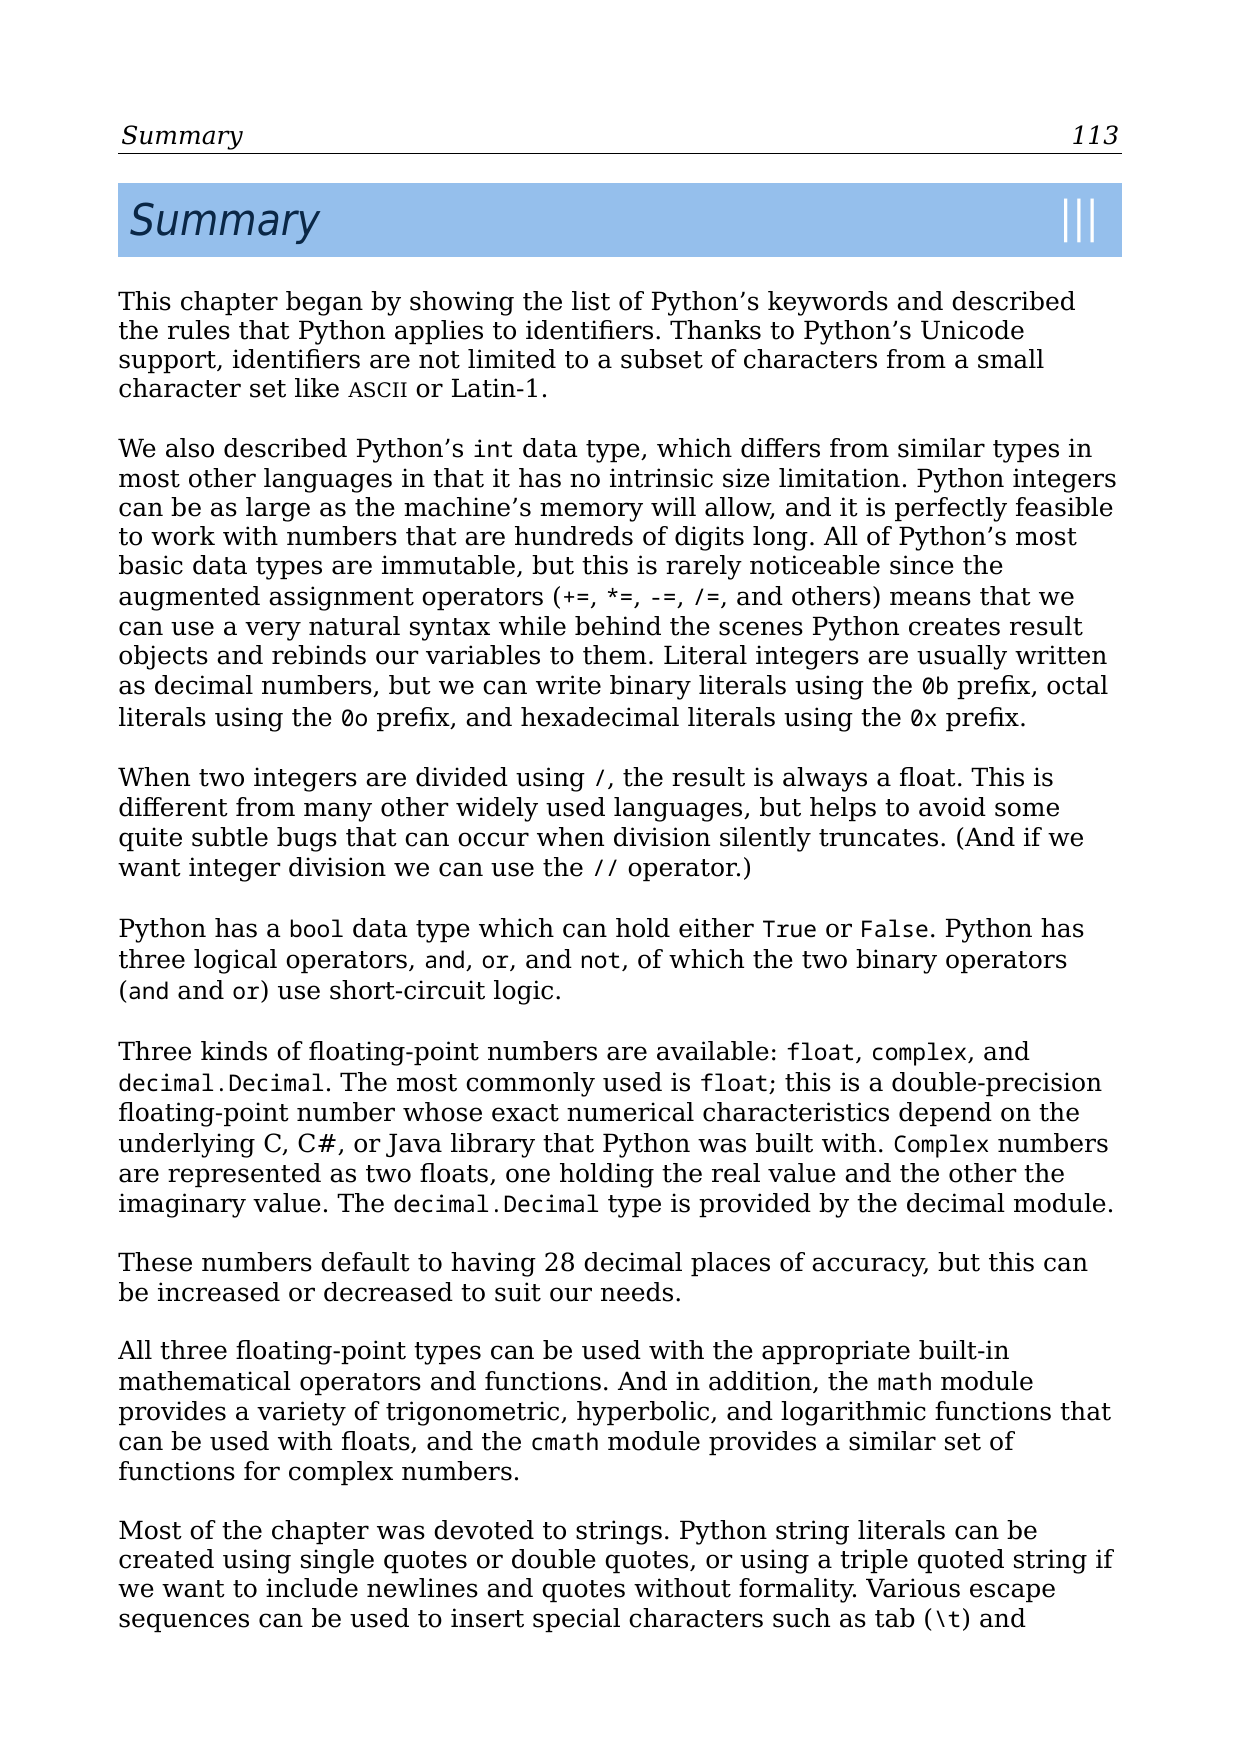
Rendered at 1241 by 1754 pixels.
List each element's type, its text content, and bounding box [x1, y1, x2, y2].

text ||| [1039, 191, 1098, 242]
text We also described Python’s int data type, which differs from similar types in most other languages in that it has no intrinsic size limitation. Python integers can be as large as the machine’s memory will allow, and it is perfectly feasible to work with numbers that are hundreds of digits long. All of Python’s most basic data types are immutable, but this is rarely noticeable since the augmented assignment operators (+=, *=, -=, /=, and others) means that we can use a very natural syntax while behind the scenes Python creates result objects and rebinds our variables to them. Literal integers are usually written as decimal numbers, but we can write binary literals using the 0b prefix, octal literals using the 0o prefix, and hexadecimal literals using the 0x prefix. [118, 433, 1122, 733]
text When two integers are divided using /, the result is always a float. This is different from many other widely used languages, but helps to avoid some quite subtle bugs that can occur when division silently truncates. (And if we want integer division we can use the // operator.) [118, 762, 1122, 883]
text All three floating-point types can be used with the appropriate built-in mathematical operators and functions. And in addition, the math module provides a variety of trigonometric, hyperbolic, and logarithmic functions that can be used with floats, and the cmath module provides a similar set of functions for complex numbers. [118, 1336, 1122, 1486]
text Python has a bool data type which can hold either True or False. Python has three logical operators, and, or, and not, of which the two binary operators (and and or) use short-circuit logic. [118, 913, 1122, 1006]
text This chapter began by showing the list of Python’s keywords and described the rules that Python applies to identifiers. Thanks to Python’s Unicode support, identifiers are not limited to a subset of characters from a small character set like ascii or Latin-1. [118, 287, 1122, 403]
subtitle Summary [118, 183, 1122, 257]
text Three kinds of floating-point numbers are available: float, complex, and decimal.Decimal. The most commonly used is float; this is a double-precision floating-point number whose exact numerical characteristics depend on the underlying C, C#, or Java library that Python was built with. Complex numbers are represented as two floats, one holding the real value and the other the imaginary value. The decimal.Decimal type is provided by the decimal module. [118, 1036, 1122, 1219]
text These numbers default to having 28 decimal places of accuracy, but this can be increased or decreased to suit our needs. [118, 1249, 1122, 1307]
text Most of the chapter was devoted to strings. Python string literals can be created using single quotes or double quotes, or using a triple quoted string if we want to include newlines and quotes without formality. Various escape sequences can be used to insert special characters such as tab (\t) and [118, 1516, 1122, 1635]
